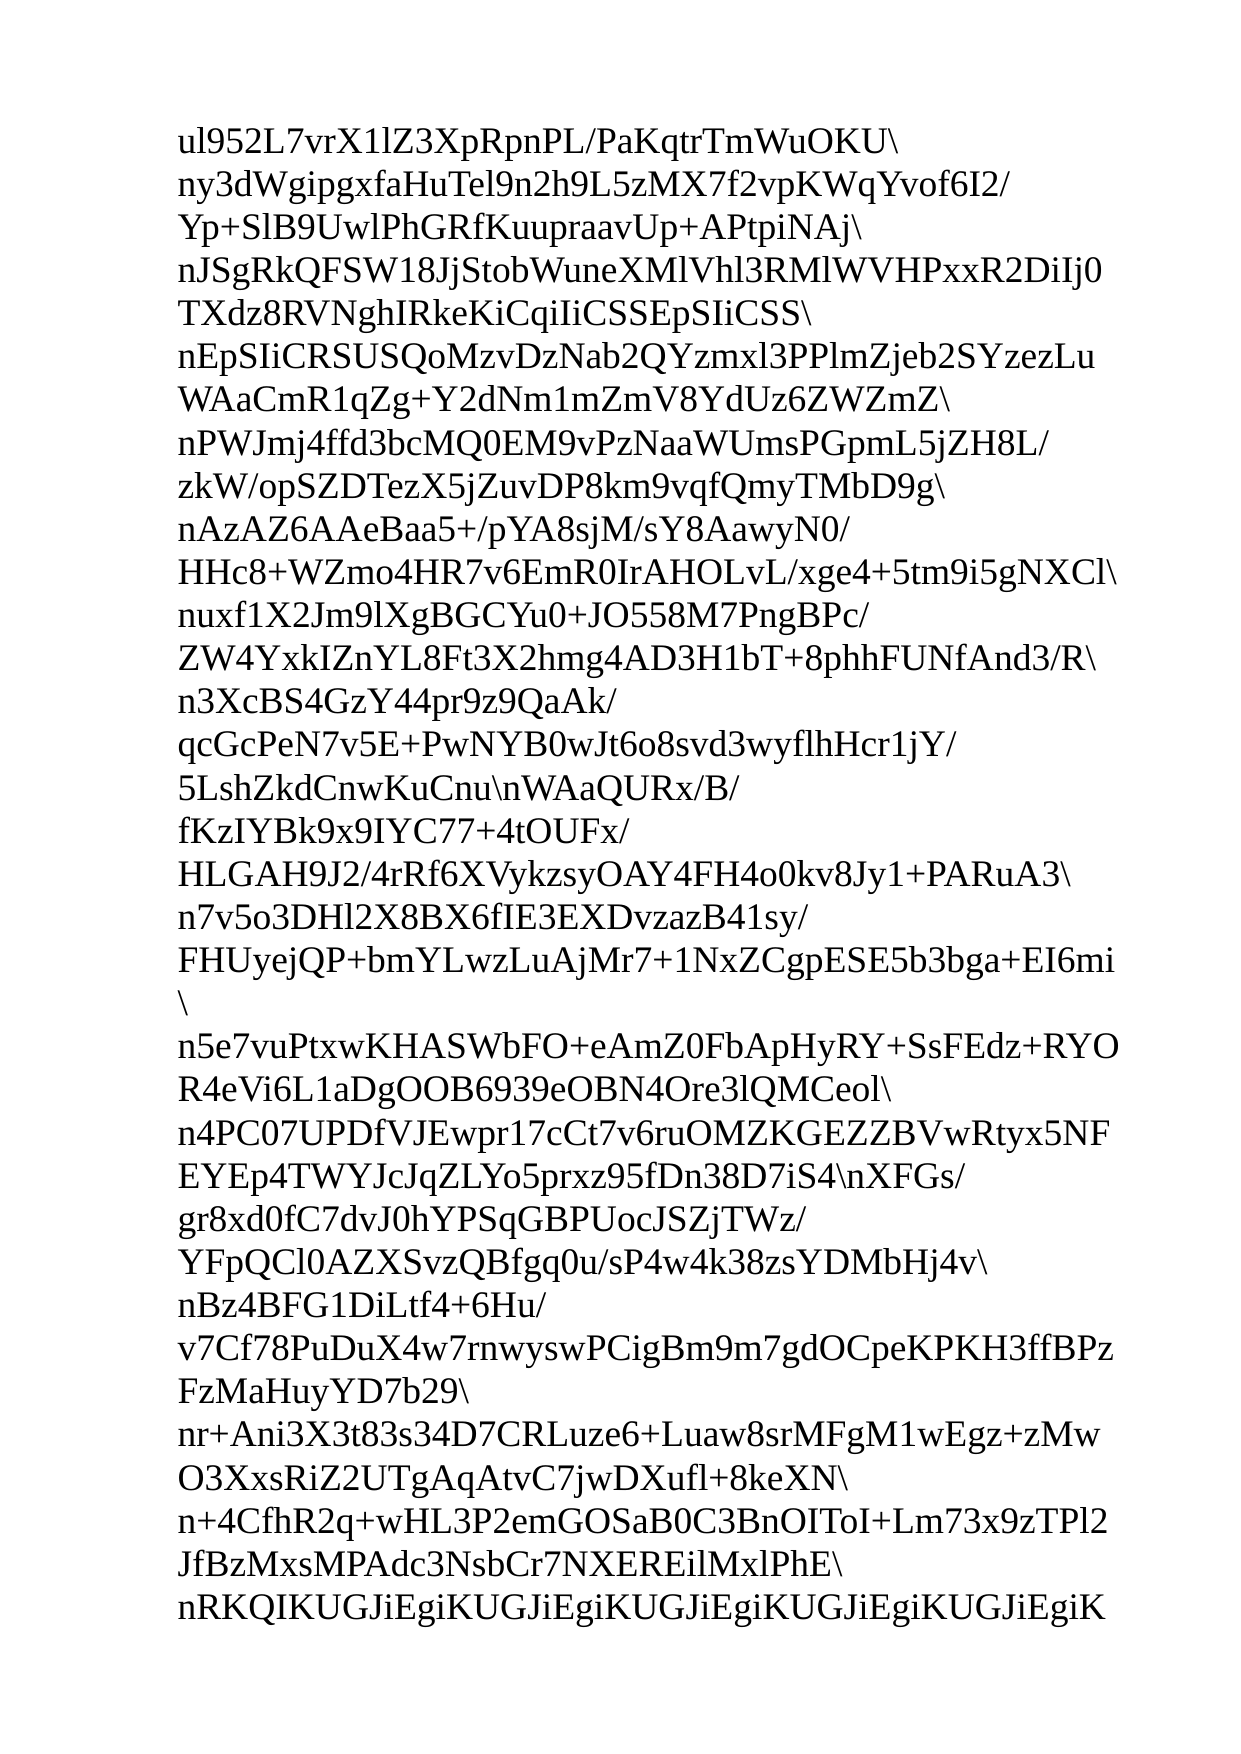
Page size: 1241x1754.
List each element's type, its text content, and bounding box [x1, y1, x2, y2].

list ul952L7vrX1lZ3XpRpnPL/PaKqtrTmWuOKU\ny3dWgipgxfaHuTel9n2h9L5zMX7f2vpKWqYvof6I2/Yp+SlB9UwlPhGRfKuupraavUp+APtpiNAj\nJSgRkQFSW18JjStobWuneXMlVhl3RMlWVHPxxR2DiIj0TXdz8RVNghIRkeKiCqiIiCSSEpSIiCSS\nEpSIiCRSUSQoMzvDzNab2QYzmxl3PPlmZjeb2SYzezLuWAaCmR1qZg+Y2dNm1mZmV8YdUz6ZWZmZ\nPWJmj4ffd3bcMQ0EM9vPzNaaWUmsPGpmL5jZH8L/zkW/opSZDTezX5jZuvDP8km9vqfQmyTMbD9g\nAzAZ6AAeBaa5+/pYA8sjM/sY8AawyN0/HHc8+WZmo4HR7v6EmR0IrAHOLvL/xge4+5tm9i5gNXCl\nuxf1X2Jm9lXgBGCYu0+JO558M7PngBPc/ZW4YxkIZnYL8Ft3X2hmg4AD3H1bT+8phhFUNfAnd3/R\n3XcBS4GzY44pr9z9QaAk/qcGcPeN7v5E+PwNYB0wJt6o8svd3wyflhHcr1jY/5LshZkdCnwKuCnu\nWAaQURx/B/fKzIYBk9x9IYC77+4tOUFx/HLGAH9J2/4rRf6XVykzsyOAY4FH4o0kv8Jy1+PARuA3\n7v5o3DHl2X8BX6fIE3EXDvzazB41sy/FHUyejQP+bmYLwzLuAjMr7+1NxZCgpESE5b3bga+EI6mi\n5e7vuPtxwKHASWbFO+eAmZ0FbApHyRY+SsFEdz+RYOR4eVi6L1aDgOOB6939eOBN4Ore3lQMCeol\n4PC07UPDfVJEwpr17cCt7v6ruOMZKGEZZBVwRtyx5NFEYEp4TWYJcJqZLYo5prxz95fDn38D7iS4\nXFGs/gr8xd0fC7dvJ0hYPSqGBPUocJSZjTWz/YFpQCl0AZXSvzQBfgq0u/sP4w4k38zsYDMbHj4v\nBz4BFG1DiLtf4+6Hu/v7Cf78PuDuX4w7rnwyswPCigBm9m7gdOCpeKPKH3ffBPzFzMaHuyYD7b29\nr+Ani3X3t83s34D7CRLuze6+Luaw8srMFgM1wEgz+zMwO3XxsRiZ2UTgAqAtvC7jwDXufl+8keXN\n+4CfhR2q+wHL3P2emGOSaB0C3BnOIToI+Lm73x9zTPl2JfBzMxsMPAdc3NsbCr7NXEREilMxlPhE\nRKQIKUGJiEgiKUGJiEgiKUGJiEgiKUGJiEgiKUGJiEgiK [177, 118, 1122, 1627]
